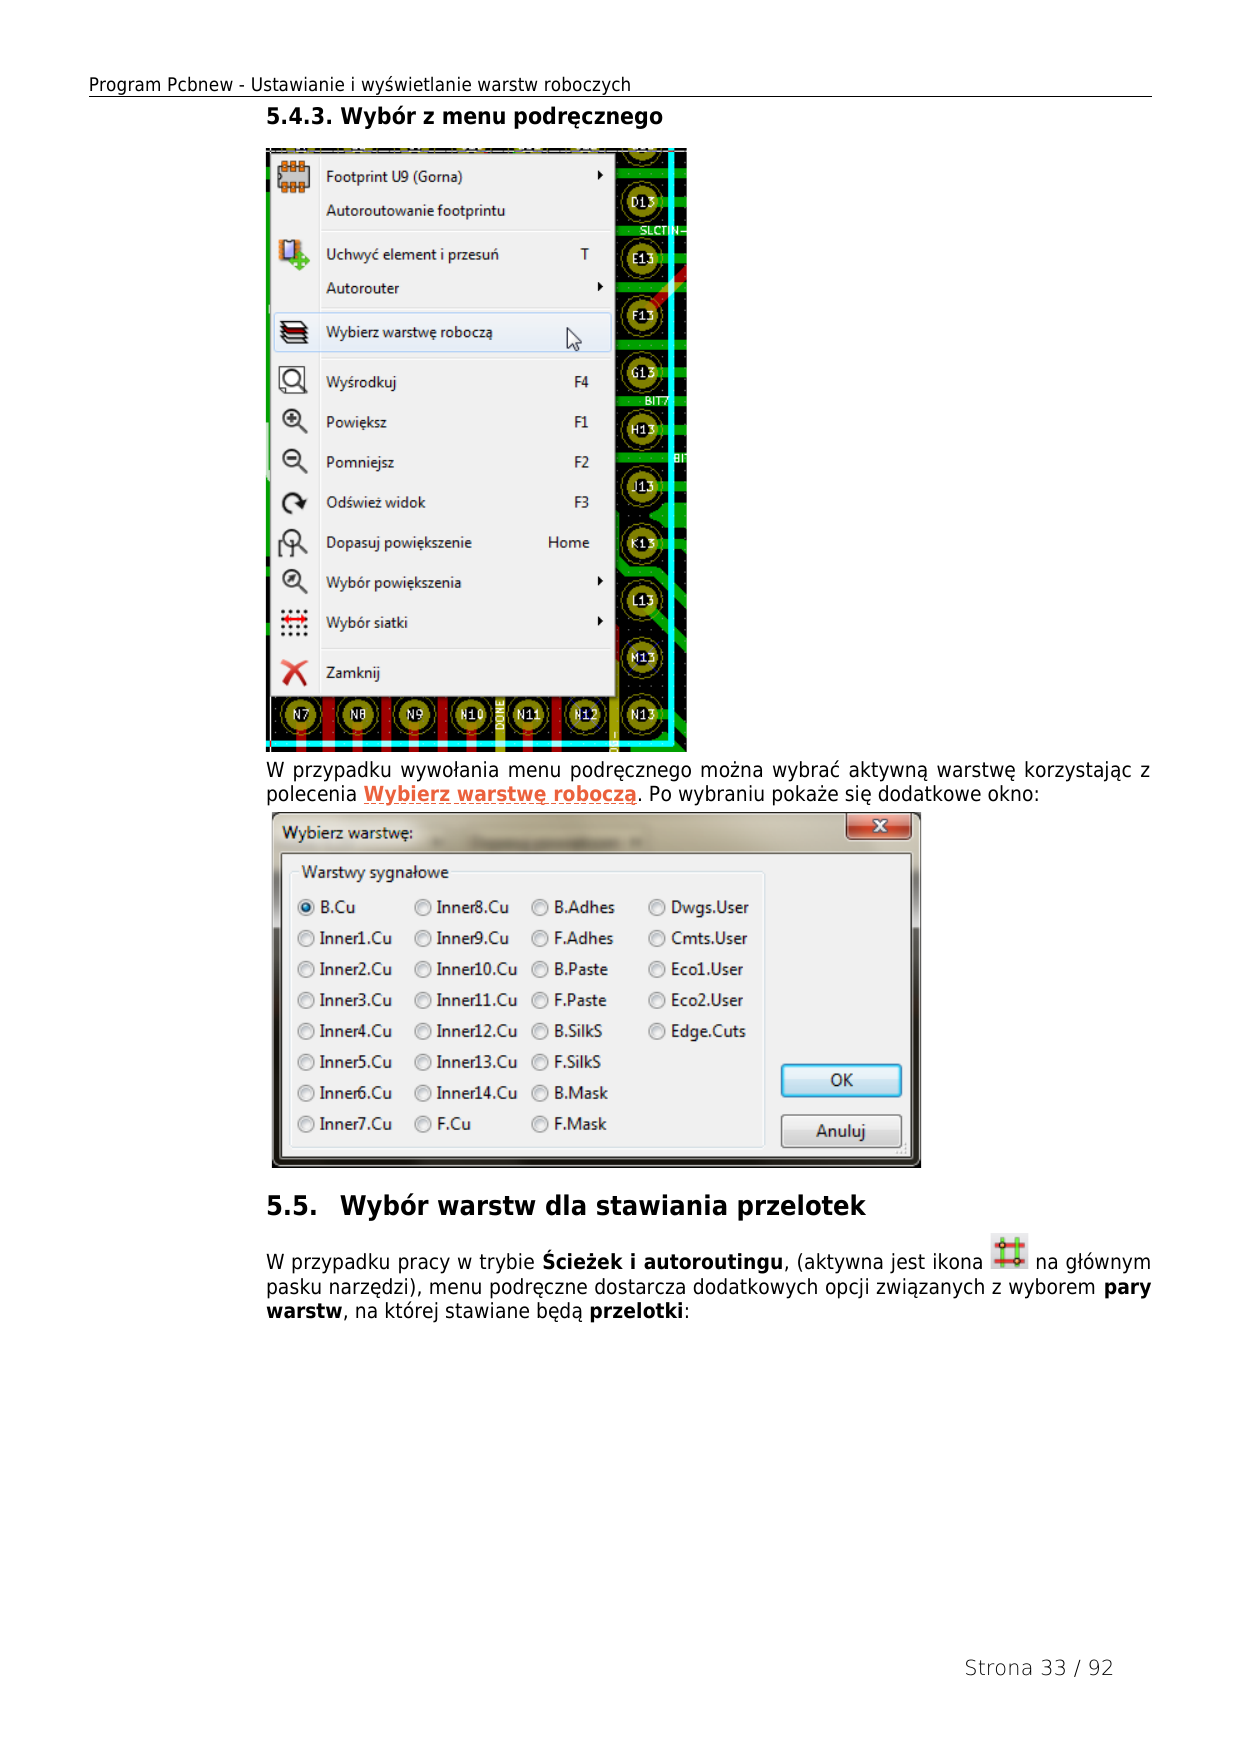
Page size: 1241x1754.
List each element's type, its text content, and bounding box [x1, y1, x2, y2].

text W przypadku pracy w trybie Ścieżek i autoroutingu, (aktywna jest ikona na głównym pasku narzędzi), menu podręczne dostarcza dodatkowych opcji związanych z wyborem pary warstw, na której stawiane będą przelotki: [266, 1228, 1152, 1324]
subtitle Wybór warstw dla stawiania przelotek [266, 1191, 1152, 1222]
picture [265, 148, 687, 752]
picture [271, 812, 922, 1168]
text W przypadku wywołania menu podręcznego można wybrać aktywną warstwę korzystając z polecenia Wybierz warstwę roboczą. Po wybraniu pokaże się dodatkowe okno: [266, 757, 1152, 806]
subtitle Wybór z menu podręcznego [266, 103, 1152, 130]
